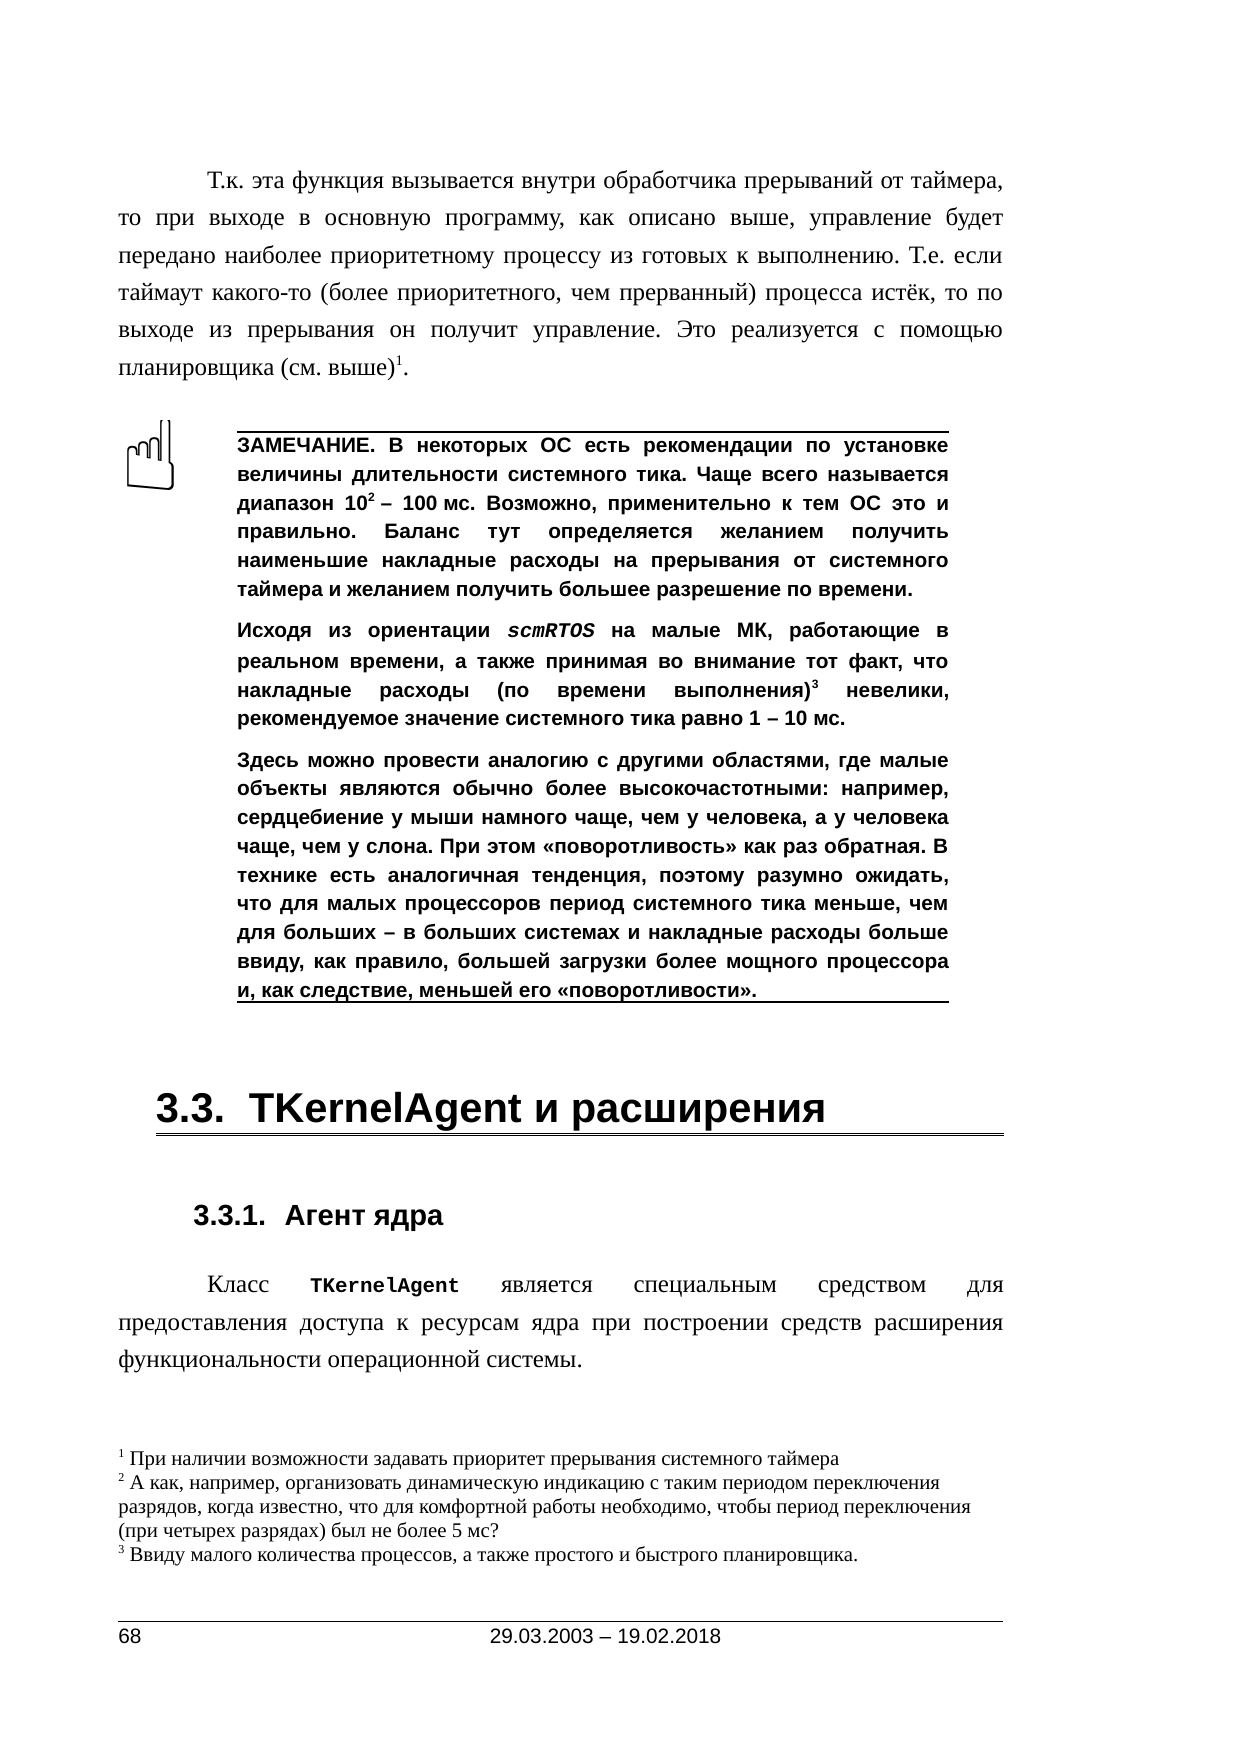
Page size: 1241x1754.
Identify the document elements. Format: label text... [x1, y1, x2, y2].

text Здесь можно провести аналогию с другими областями, где малые объекты являются обычно более высокочастотными: например, сердцебиение у мыши намного чаще, чем у человека, а у человека чаще, чем у слона. При этом «поворотливость» как раз обратная. В технике есть аналогичная тенденция, поэтому разумно ожидать, что для малых процессоров период системного тика меньше, чем для больших – в больших системах и накладные расходы больше ввиду, как правило, большей загрузки более мощного процессора и, как следствие, меньшей его «поворотливости». [237, 747, 949, 1001]
subtitle TKernelAgent и расширения [156, 1083, 1004, 1133]
subtitle Агент ядра [193, 1198, 886, 1232]
text Исходя из ориентации scmRTOS на малые МК, работающие в реальном времени, а также принимая во внимание тот факт, что накладные расходы (по времени выполнения) невелики, рекомендуемое значение системного тика равно 1 – 10 мс. [237, 618, 949, 730]
text ЗАМЕЧАНИЕ. В некоторых ОС есть рекомендации по установке величины длительности системного тика. Чаще всего называется диапазон 10 – 100 мс. Возможно, применительно к тем ОС это и правильно. Баланс тут определяется желанием получить наименьшие накладные расходы на прерывания от системного таймера и желанием получить большее разрешение по времени. [237, 433, 949, 601]
text При наличии возможности задавать приоритет прерывания системного таймера [118, 1446, 1004, 1470]
text Класс TKernelAgent является специальным средством для предоставления доступа к ресурсам ядра при построении средств расширения функциональности операционной системы. [118, 1269, 1004, 1373]
text А как, например, организовать динамическую индикацию с таким периодом переключения разрядов, когда известно, что для комфортной работы необходимо, чтобы период переключения (при четырех разрядах) был не более 5 мс? [118, 1470, 1004, 1542]
text Т.к. эта функция вызывается внутри обработчика прерываний от таймера, то при выходе в основную программу, как описано выше, управление будет передано наиболее приоритетному процессу из готовых к выполнению. Т.е. если таймаут какого-то (более приоритетного, чем прерванный) процесса истёк, то по выходе из прерывания он получит управление. Это реализуется с помощью планировщика (см. выше). [118, 165, 1004, 380]
text  [120, 421, 212, 507]
text Ввиду малого количества процессов, а также простого и быстрого планировщика. [118, 1542, 1004, 1566]
